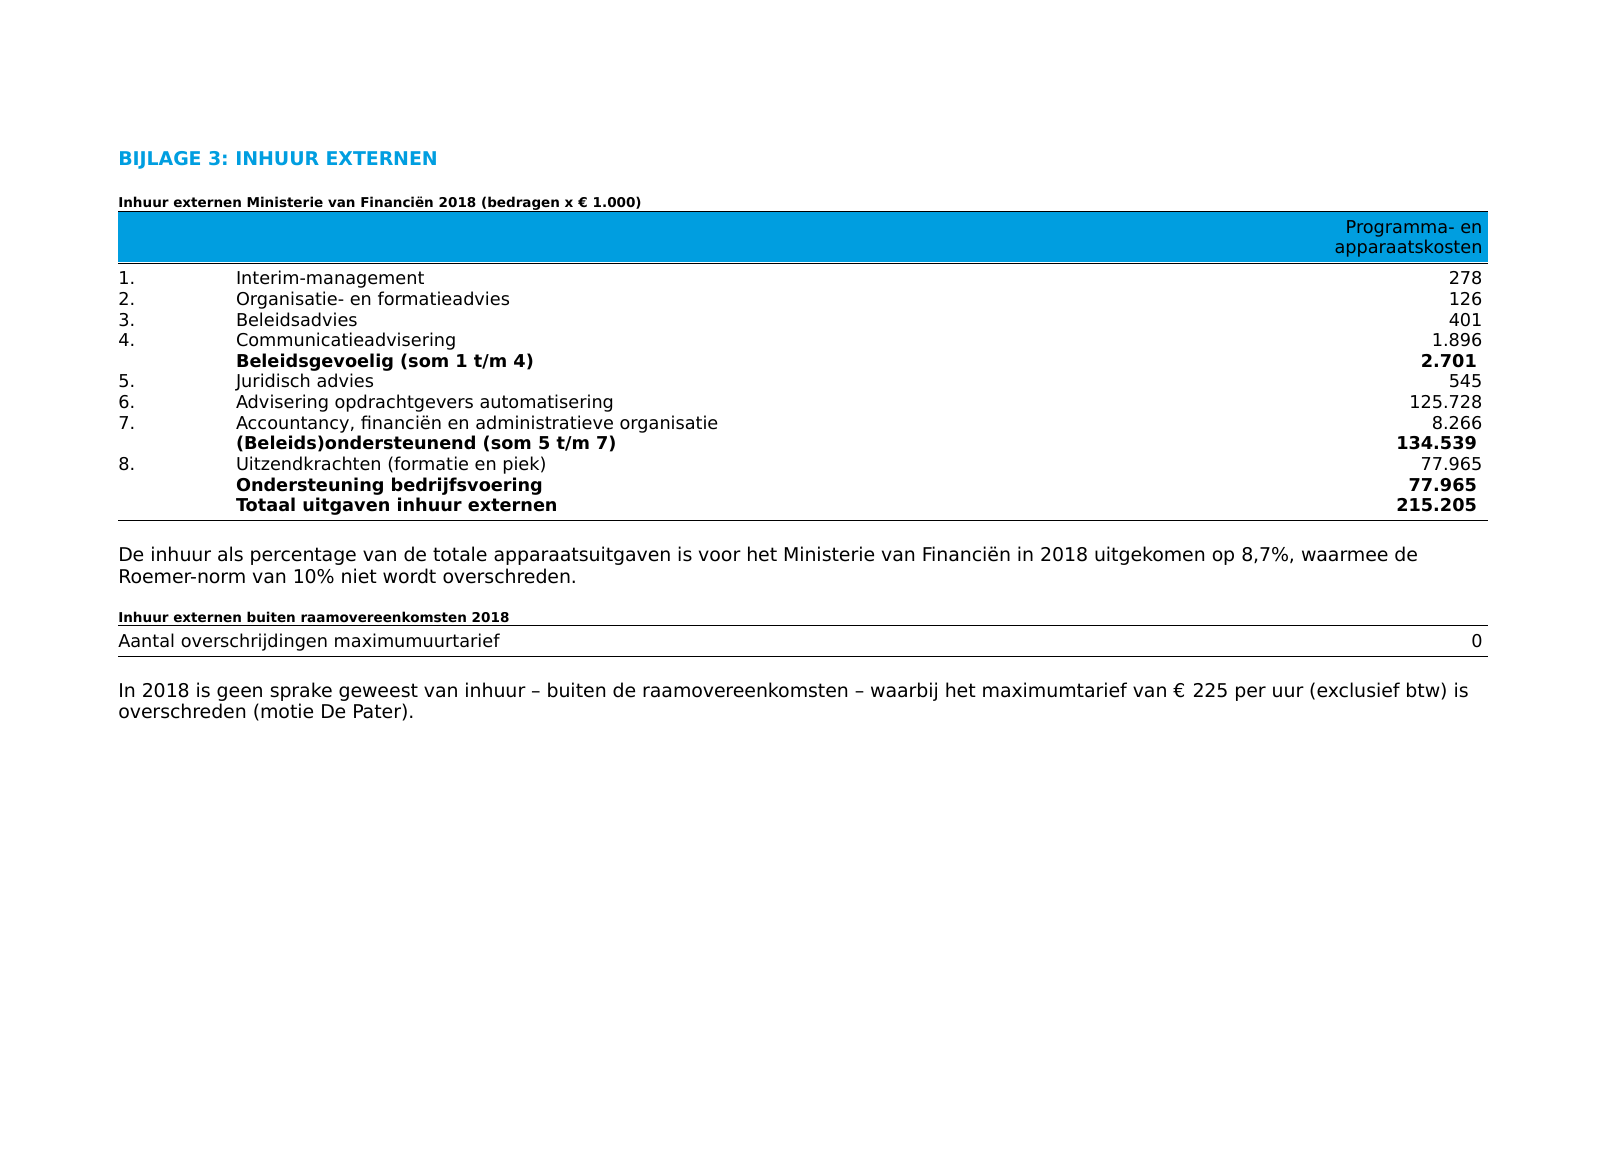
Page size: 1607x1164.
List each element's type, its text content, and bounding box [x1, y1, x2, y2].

table_cell 5. [118, 371, 230, 392]
table_cell 3. [118, 310, 230, 330]
table_cell 401 [1287, 310, 1488, 330]
table_cell 134.539 [1287, 433, 1488, 454]
table_cell [118, 433, 230, 454]
table_cell 8.266 [1287, 413, 1488, 433]
table_cell Totaal uitgaven inhuur externen [230, 495, 1287, 520]
table_cell 77.965 [1287, 475, 1488, 495]
table_cell Advisering opdrachtgevers automatisering [230, 392, 1287, 413]
table_cell Communicatieadvisering [230, 330, 1287, 351]
table_cell 545 [1287, 371, 1488, 392]
subtitle BIJLAGE 3: INHUUR EXTERNEN [118, 148, 1488, 170]
text De inhuur als percentage van de totale apparaatsuitgaven is voor het Ministerie van Financiën in 2018 uitgekomen op 8,7%, waarmee de Roemer-norm van 10% niet wordt overschreden. [118, 544, 1488, 588]
table_cell 1. [118, 264, 230, 289]
table_cell 126 [1287, 289, 1488, 309]
table_cell 77.965 [1287, 454, 1488, 474]
table_cell 2. [118, 289, 230, 309]
table_cell Uitzendkrachten (formatie en piek) [230, 454, 1287, 474]
table_cell 2.701 [1287, 351, 1488, 371]
table_cell 8. [118, 454, 230, 474]
table_cell [118, 495, 230, 520]
table_cell [118, 351, 230, 371]
table_cell Accountancy, financiën en administratieve organisatie [230, 413, 1287, 433]
table_cell 125.728 [1287, 392, 1488, 413]
table_cell [118, 212, 1287, 262]
table_cell Beleidsgevoelig (som 1 t/m 4) [230, 351, 1287, 371]
table_cell 4. [118, 330, 230, 351]
table_cell Organisatie- en formatieadvies [230, 289, 1287, 309]
table_cell (Beleids)ondersteunend (som 5 t/m 7) [230, 433, 1287, 454]
table_cell 6. [118, 392, 230, 413]
table_cell 278 [1287, 264, 1488, 289]
table_cell Juridisch advies [230, 371, 1287, 392]
table_cell Interim-management [230, 264, 1287, 289]
table_cell Beleidsadvies [230, 310, 1287, 330]
table_cell Ondersteuning bedrijfsvoering [230, 475, 1287, 495]
table_cell 0 [1269, 626, 1488, 656]
table_cell Aantal overschrijdingen maximumuurtarief [118, 626, 1269, 656]
table_cell 7. [118, 413, 230, 433]
table_cell Programma- en apparaatskosten [1287, 212, 1488, 262]
table_cell 1.896 [1287, 330, 1488, 351]
table_cell [118, 475, 230, 495]
table_header Inhuur externen Ministerie van Financiën 2018 (bedragen x € 1.000) [118, 195, 1488, 211]
table_header Inhuur externen buiten raamovereenkomsten 2018 [118, 610, 1488, 625]
text In 2018 is geen sprake geweest van inhuur – buiten de raamovereenkomsten – waarbij het maximumtarief van € 225 per uur (exclusief btw) is overschreden (motie De Pater). [118, 679, 1488, 723]
table_cell 215.205 [1287, 495, 1488, 520]
